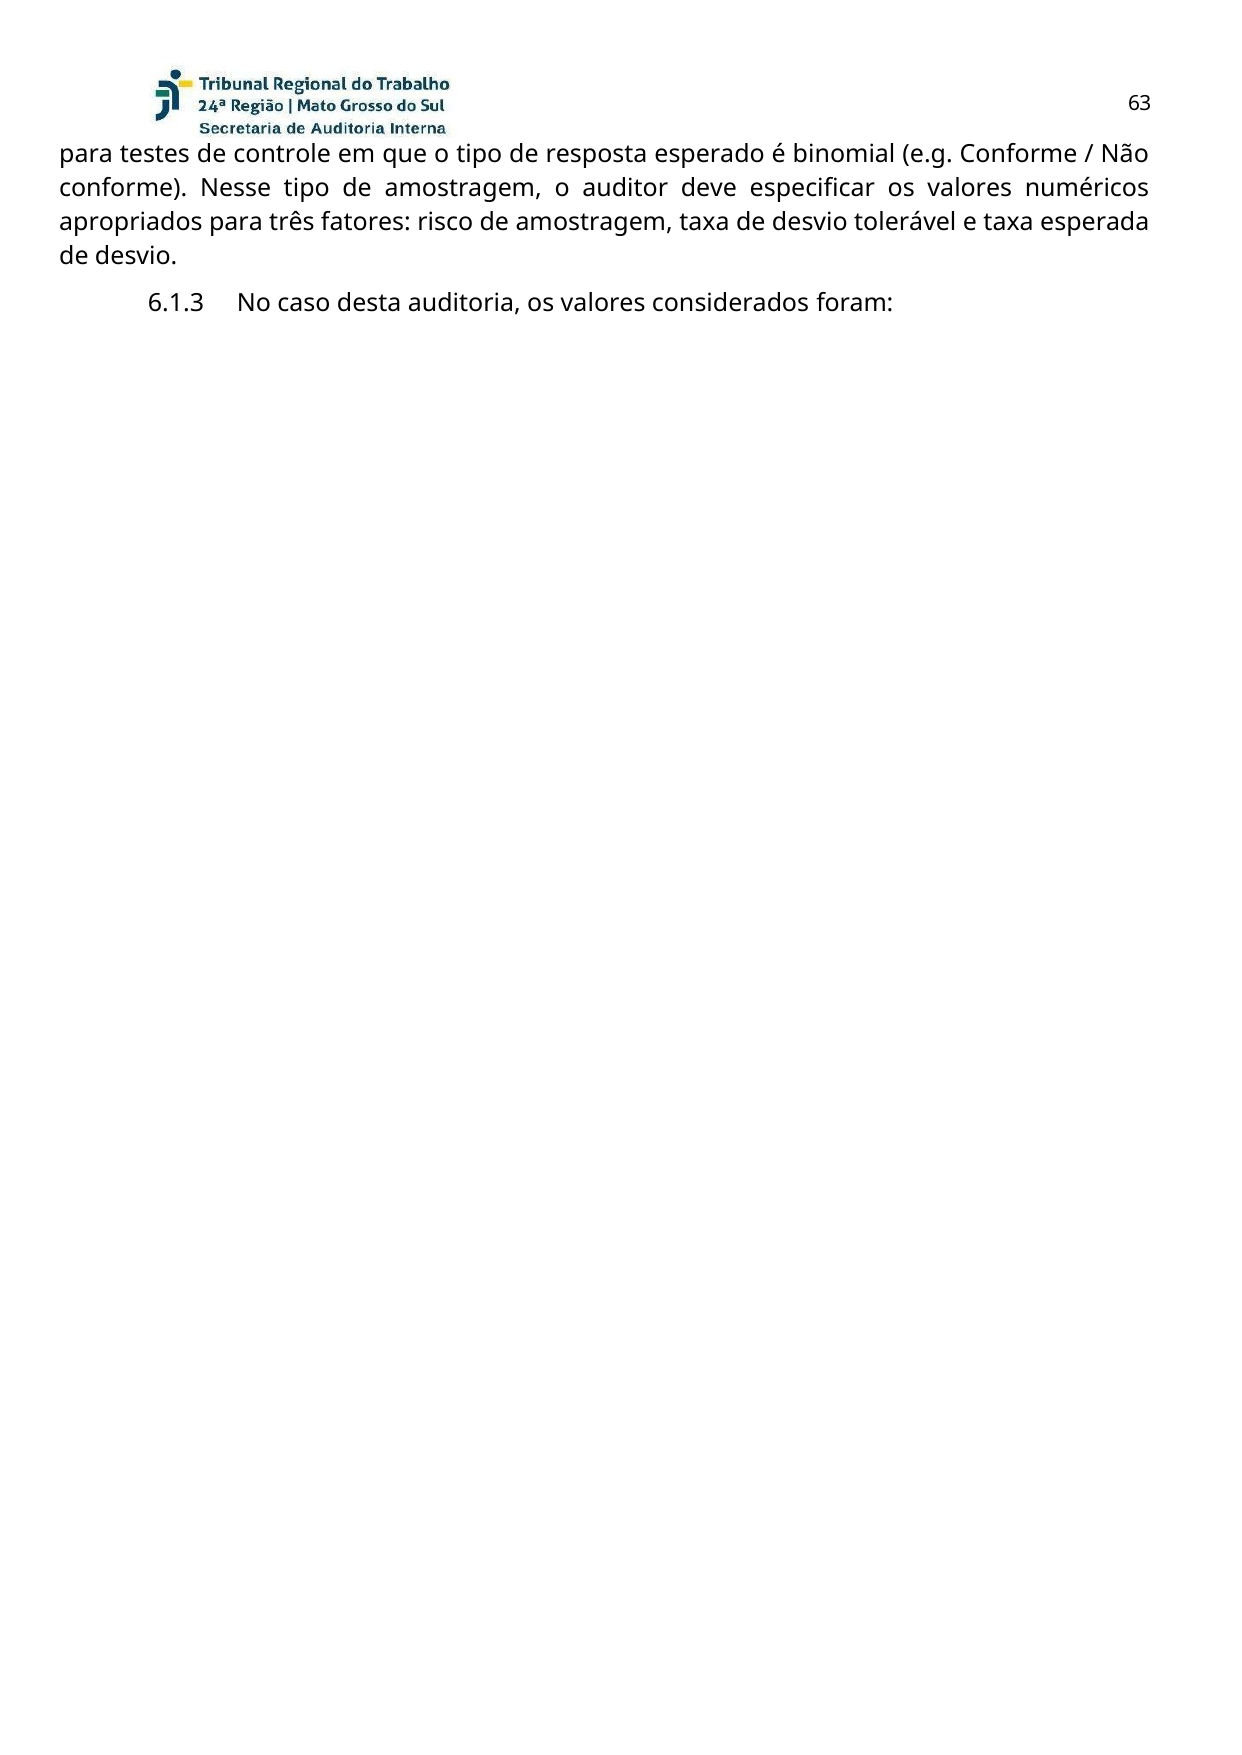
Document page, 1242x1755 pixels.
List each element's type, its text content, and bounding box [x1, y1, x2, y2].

list No caso desta auditoria, os valores considerados foram: [148, 284, 1183, 318]
list para testes de controle em que o tipo de resposta esperado é binomial (e.g. Conforme / Não conforme). Nesse tipo de amostragem, o auditor deve especificar os valores numéricos apropriados para três fatores: risco de amostragem, taxa de desvio tolerável e taxa esperada de desvio. [59, 135, 1151, 272]
